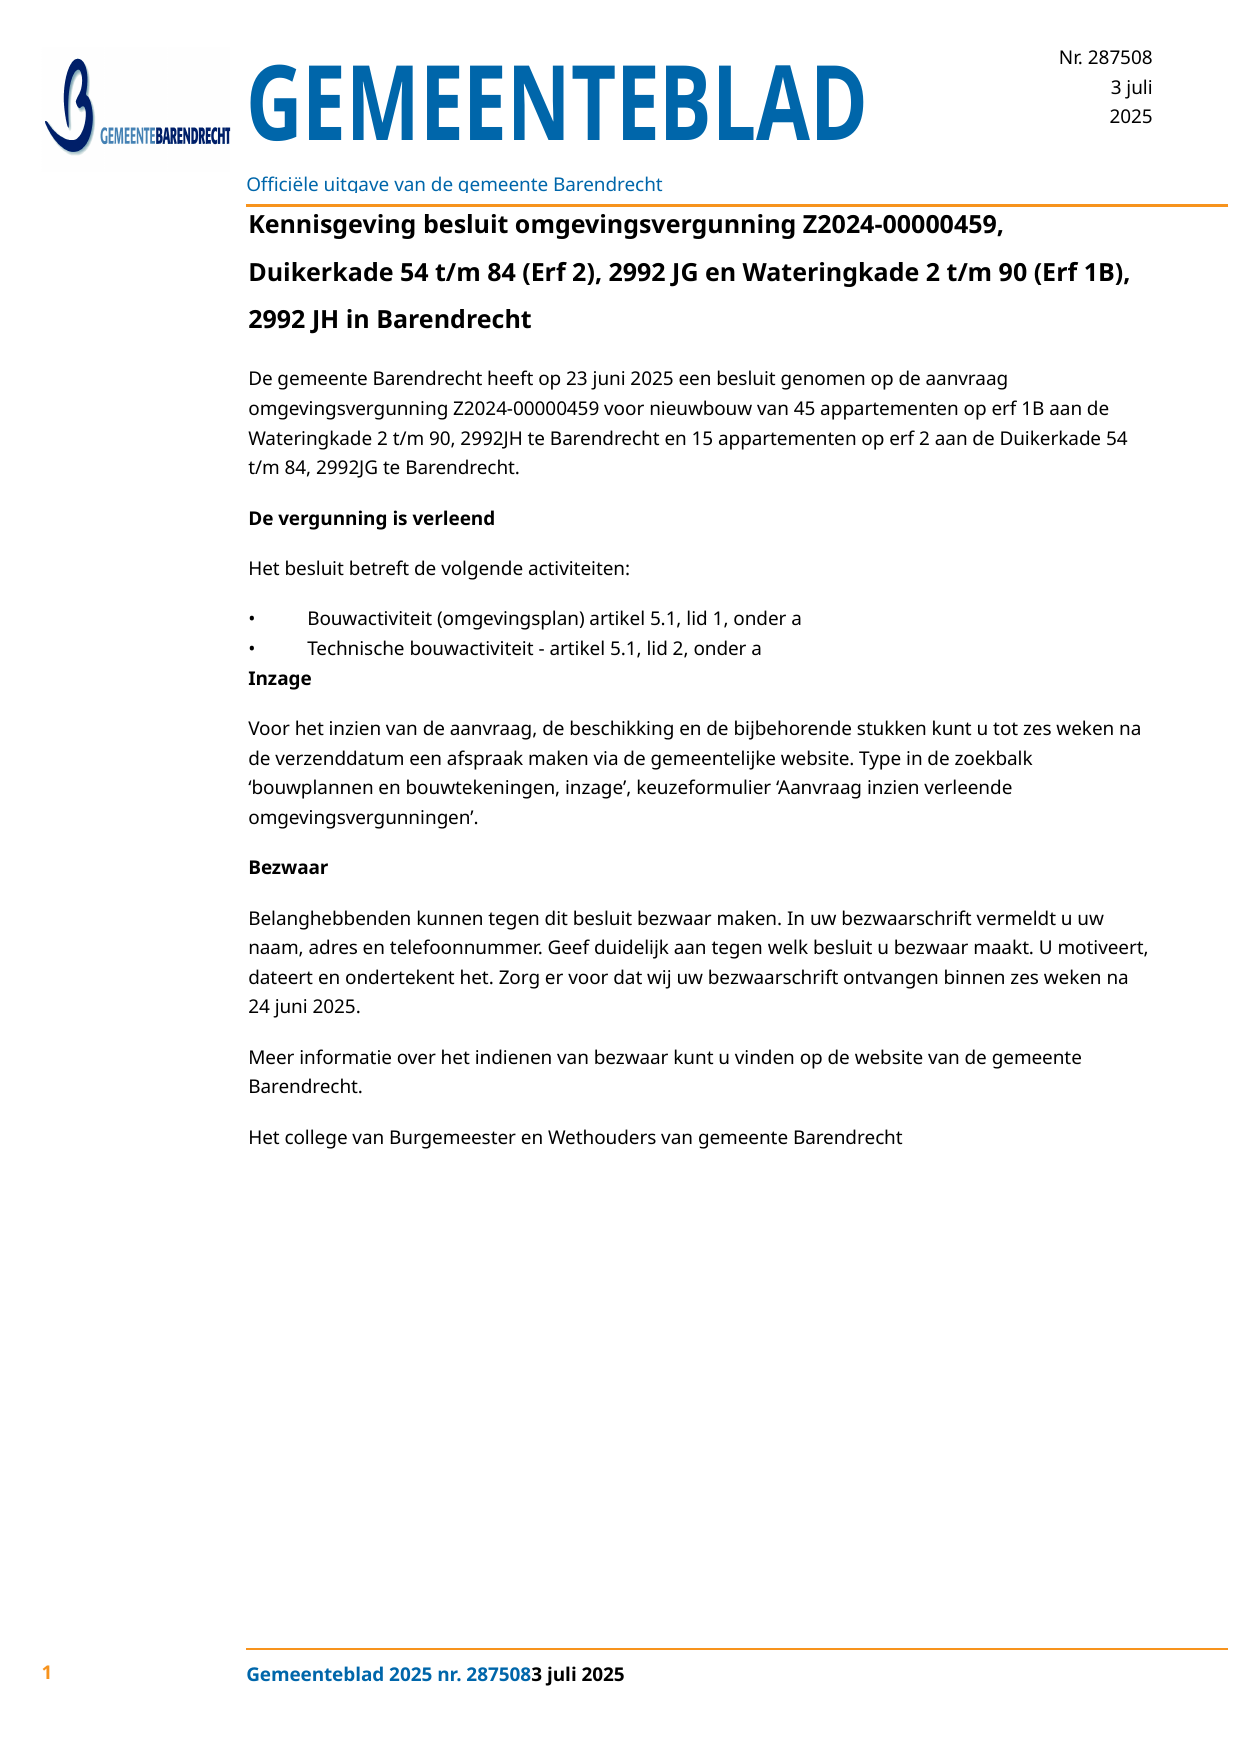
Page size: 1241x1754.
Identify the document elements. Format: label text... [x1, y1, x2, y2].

text Het besluit betreft de volgende activiteiten: [248, 555, 1152, 581]
text Belanghebbenden kunnen tegen dit besluit bezwaar maken. In uw bezwaarschrift vermeldt u uw naam, adres en telefoonnummer. Geef duidelijk aan tegen welk besluit u bezwaar maakt. U motiveert, dateert en ondertekent het. Zorg er voor dat wij uw bezwaarschrift ontvangen binnen zes weken na 24 juni 2025. [248, 905, 1152, 1019]
text Bezwaar [248, 854, 1152, 880]
text Het college van Burgemeester en Wethouders van gemeente Barendrecht [248, 1124, 1152, 1149]
picture [41, 47, 231, 172]
list Bouwactiviteit (omgevingsplan) artikel 5.1, lid 1, onder a [248, 606, 1152, 631]
text Voor het inzien van de aanvraag, de beschikking en de bijbehorende stukken kunt u tot zes weken na de verzenddatum een afspraak maken via de gemeentelijke website. Type in de zoekbalk ‘bouwplannen en bouwtekeningen, inzage’, keuzeformulier ‘Aanvraag inzien verleende omgevingsvergunningen’. [248, 715, 1152, 829]
text Inzage [248, 665, 1152, 690]
list Technische bouwactiviteit - artikel 5.1, lid 2, onder a [248, 635, 1152, 661]
text Meer informatie over het indienen van bezwaar kunt u vinden op de website van de gemeente Barendrecht. [248, 1044, 1152, 1099]
text De vergunning is verleend [248, 505, 1152, 530]
text De gemeente Barendrecht heeft op 23 juni 2025 een besluit genomen op de aanvraag omgevingsvergunning Z2024-00000459 voor nieuwbouw van 45 appartementen op erf 1B aan de Wateringkade 2 t/m 90, 2992JH te Barendrecht en 15 appartementen op erf 2 aan de Duikerkade 54 t/m 84, 2992JG te Barendrecht. [248, 366, 1152, 480]
text Kennisgeving besluit omgevingsvergunning Z2024-00000459, Duikerkade 54 t/m 84 (Erf 2), 2992 JG en Wateringkade 2 t/m 90 (Erf 1B), 2992 JH in Barendrecht [248, 207, 1152, 336]
